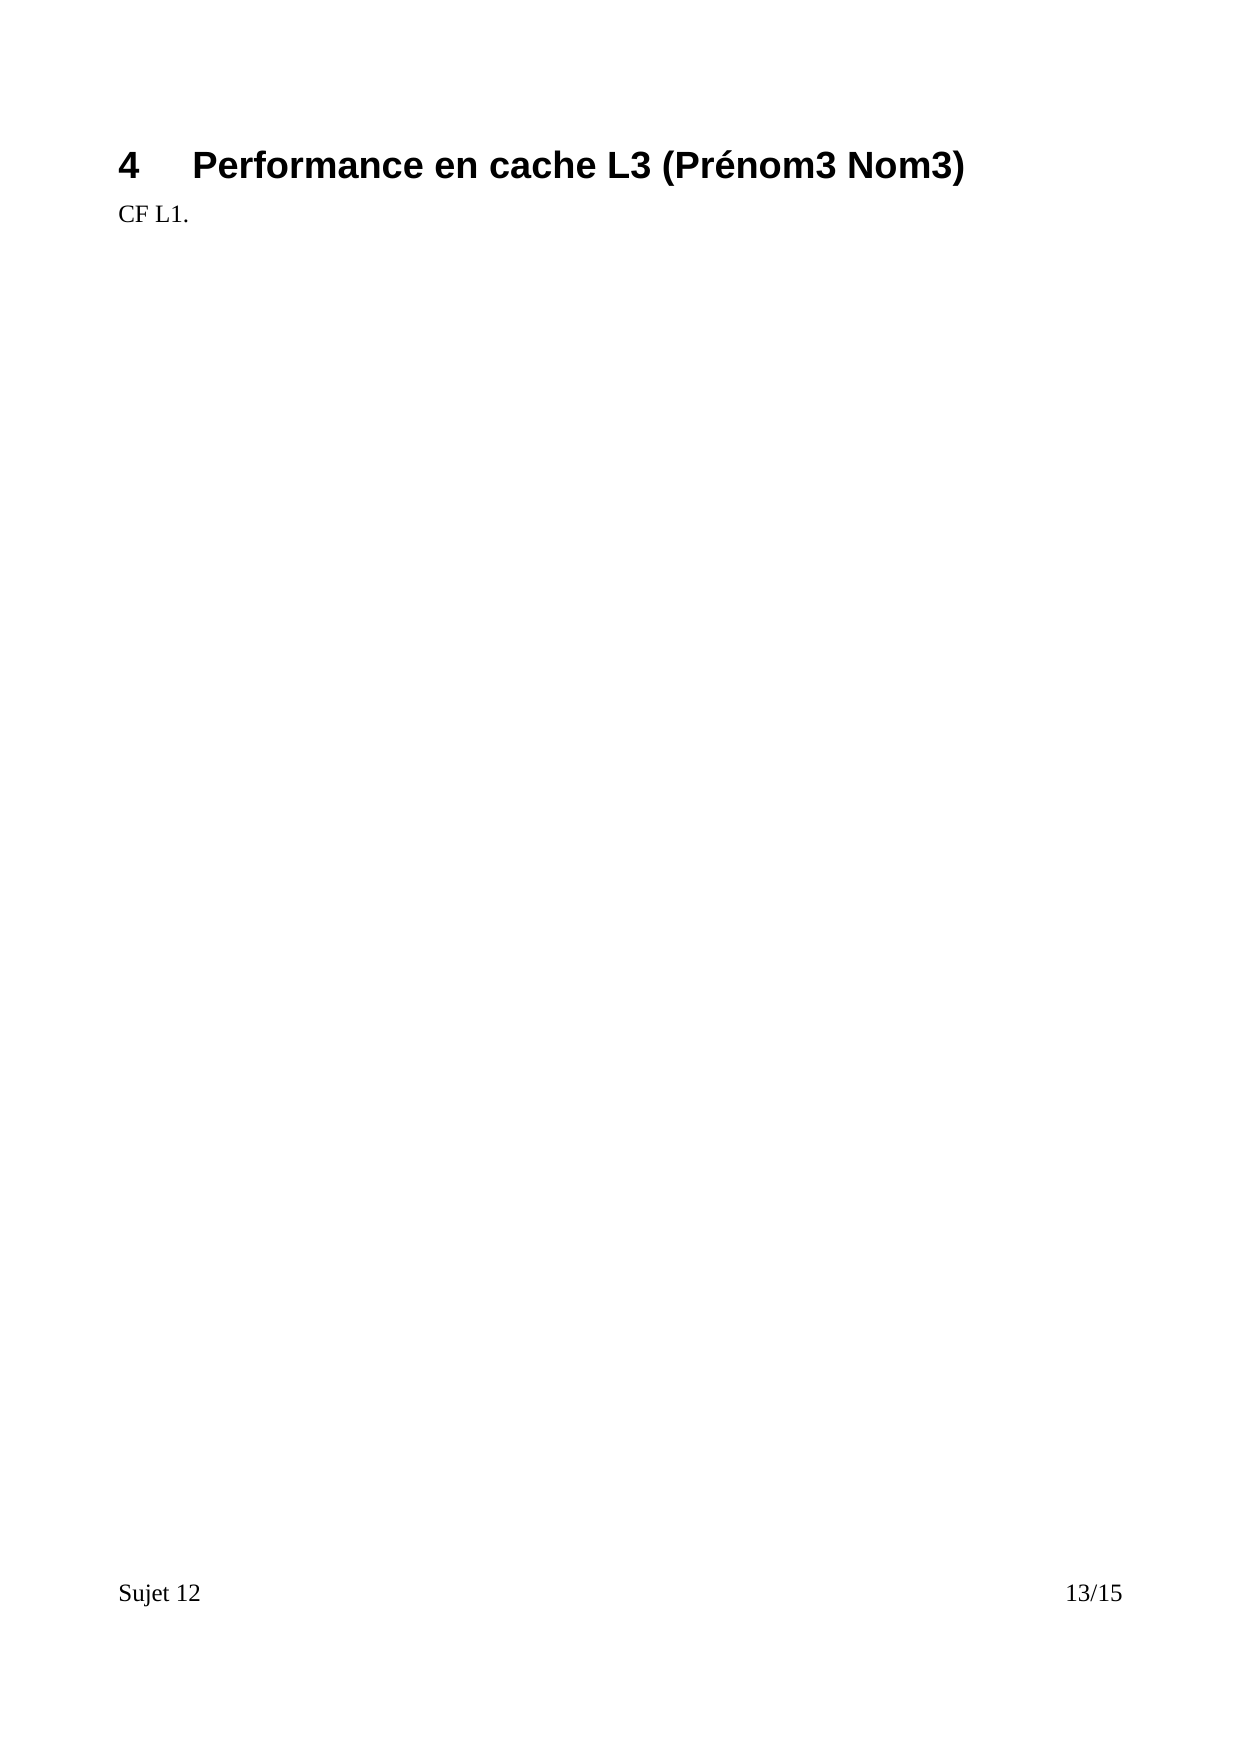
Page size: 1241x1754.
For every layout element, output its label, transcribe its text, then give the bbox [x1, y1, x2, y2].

text CF L1. [118, 199, 1122, 228]
subtitle Performance en cache L3 (Prénom3 Nom3) [118, 143, 1122, 187]
